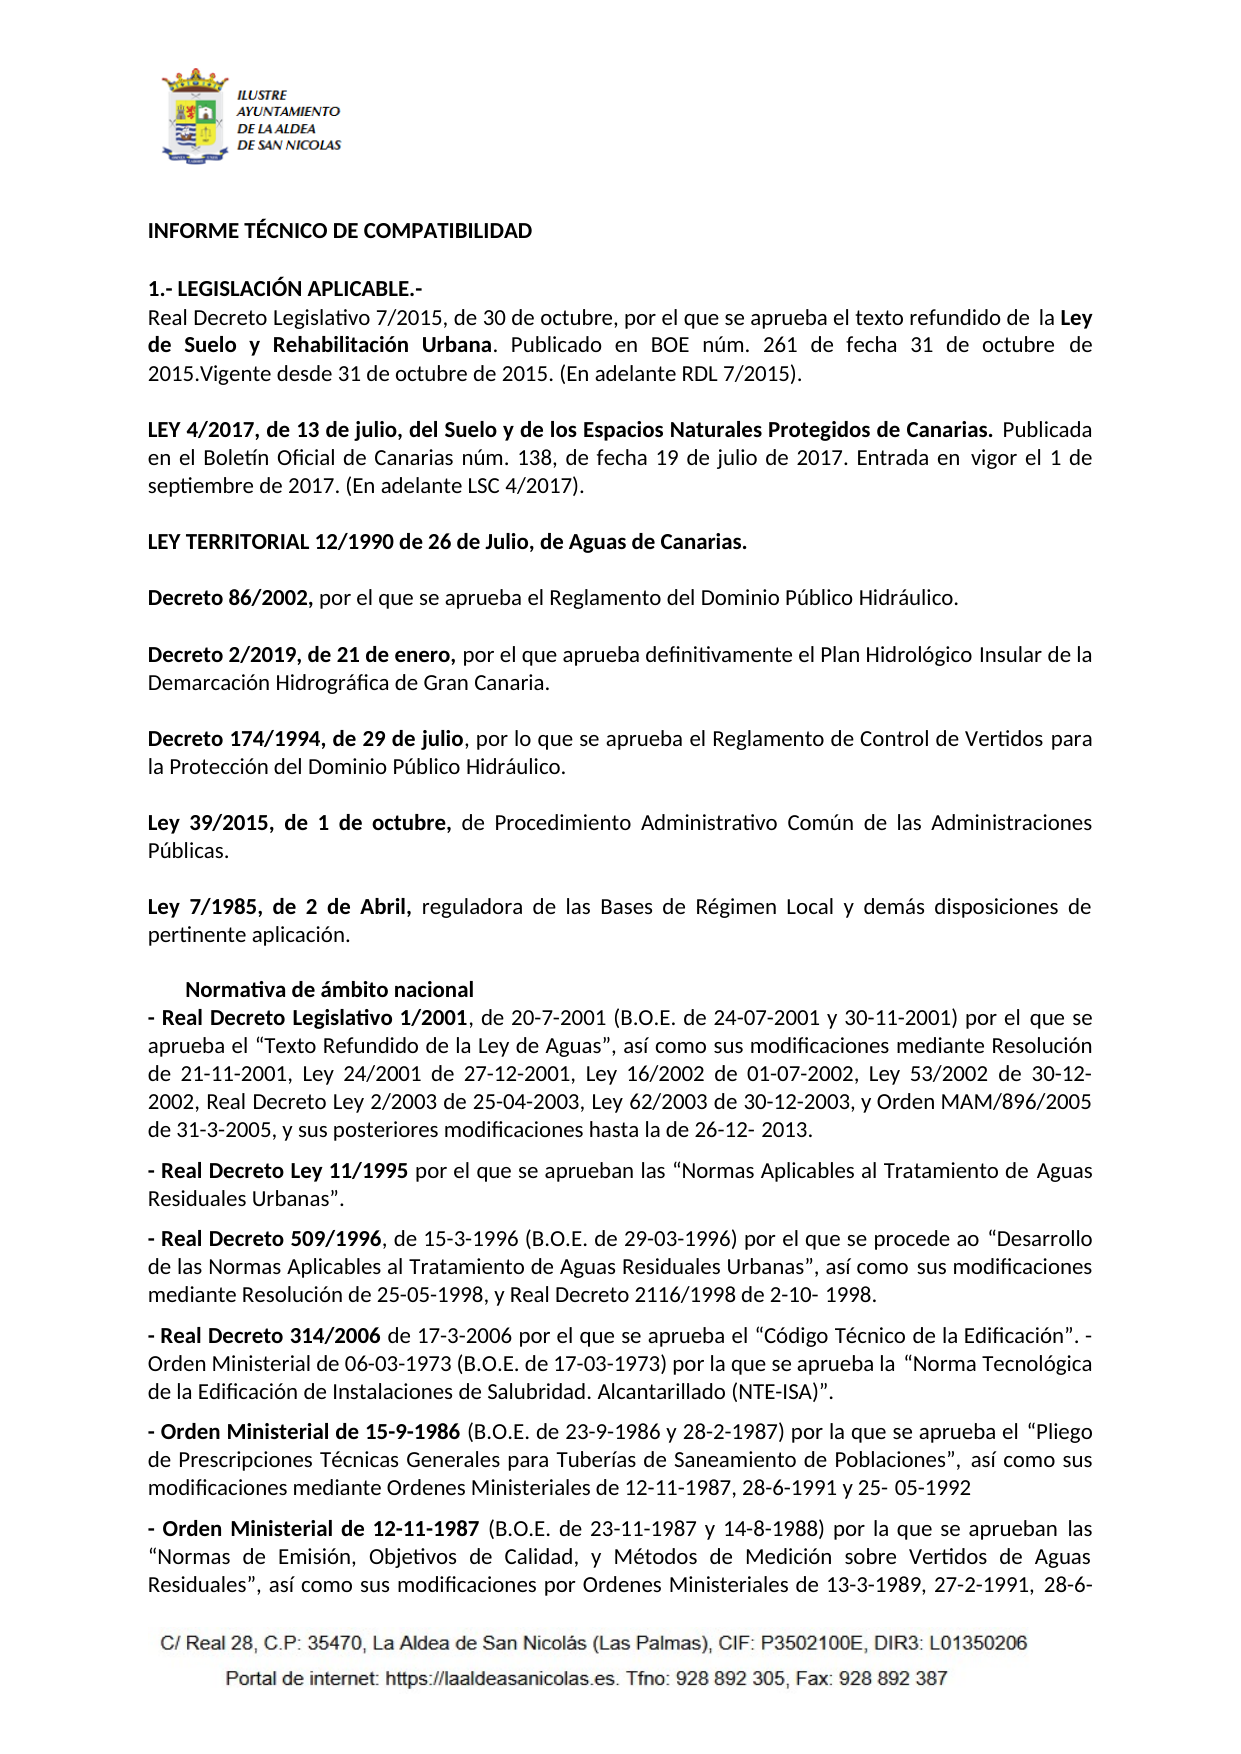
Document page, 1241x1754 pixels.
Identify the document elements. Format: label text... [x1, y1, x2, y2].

text - Real Decreto Ley 11/1995 por el que se aprueban las “Normas Aplicables al Tratamiento de Aguas Residuales Urbanas”. [148, 1156, 1093, 1212]
text Ley 7/1985, de 2 de Abril, reguladora de las Bases de Régimen Local y demás disposiciones de pertinente aplicación. [148, 892, 1093, 948]
text - Real Decreto 509/1996, de 15-3-1996 (B.O.E. de 29-03-1996) por el que se procede ao “Desarrollo de las Normas Aplicables al Tratamiento de Aguas Residuales Urbanas”, así como sus modificaciones mediante Resolución de 25-05-1998, y Real Decreto 2116/1998 de 2-10- 1998. [148, 1224, 1093, 1308]
text - Real Decreto 314/2006 de 17-3-2006 por el que se aprueba el “Código Técnico de la Edificación”. - Orden Ministerial de 06-03-1973 (B.O.E. de 17-03-1973) por la que se aprueba la “Norma Tecnológica de la Edificación de Instalaciones de Salubridad. Alcantarillado (NTE-ISA)”. [148, 1321, 1093, 1405]
text - Orden Ministerial de 12-11-1987 (B.O.E. de 23-11-1987 y 14-8-1988) por la que se aprueban las “Normas de Emisión, Objetivos de Calidad, y Métodos de Medición sobre Vertidos de Aguas Residuales”, así como sus modificaciones por Ordenes Ministeriales de 13-3-1989, 27-2-1991, 28-6- [148, 1514, 1093, 1598]
picture [149, 1627, 1034, 1694]
text Decreto 2/2019, de 21 de enero, por el que aprueba definitivamente el Plan Hidrológico Insular de la Demarcación Hidrográfica de Gran Canaria. [148, 640, 1093, 696]
text Decreto 174/1994, de 29 de julio, por lo que se aprueba el Reglamento de Control de Vertidos para la Protección del Dominio Público Hidráulico. [148, 724, 1093, 780]
text 1.- LEGISLACIÓN APLICABLE.- [148, 274, 1093, 302]
text INFORME TÉCNICO DE COMPATIBILIDAD [148, 216, 1093, 244]
text - Orden Ministerial de 15-9-1986 (B.O.E. de 23-9-1986 y 28-2-1987) por la que se aprueba el “Pliego de Prescripciones Técnicas Generales para Tuberías de Saneamiento de Poblaciones”, así como sus modificaciones mediante Ordenes Ministeriales de 12-11-1987, 28-6-1991 y 25- 05-1992 [148, 1417, 1093, 1501]
list Normativa de ámbito nacional [185, 975, 1093, 1003]
text Real Decreto Legislativo 7/2015, de 30 de octubre, por el que se aprueba el texto refundido de la Ley de Suelo y Rehabilitación Urbana. Publicado en BOE núm. 261 de fecha 31 de octubre de 2015.Vigente desde 31 de octubre de 2015. (En adelante RDL 7/2015). [148, 303, 1093, 387]
picture [148, 60, 357, 172]
text LEY 4/2017, de 13 de julio, del Suelo y de los Espacios Naturales Protegidos de Canarias. Publicada en el Boletín Oficial de Canarias núm. 138, de fecha 19 de julio de 2017. Entrada en vigor el 1 de septiembre de 2017. (En adelante LSC 4/2017). [148, 415, 1093, 499]
text Ley 39/2015, de 1 de octubre, de Procedimiento Administrativo Común de las Administraciones Públicas. [148, 808, 1093, 864]
text - Real Decreto Legislativo 1/2001, de 20-7-2001 (B.O.E. de 24-07-2001 y 30-11-2001) por el que se aprueba el “Texto Refundido de la Ley de Aguas”, así como sus modificaciones mediante Resolución de 21-11-2001, Ley 24/2001 de 27-12-2001, Ley 16/2002 de 01-07-2002, Ley 53/2002 de 30-12-2002, Real Decreto Ley 2/2003 de 25-04-2003, Ley 62/2003 de 30-12-2003, y Orden MAM/896/2005 de 31-3-2005, y sus posteriores modificaciones hasta la de 26-12- 2013. [148, 1003, 1093, 1143]
text Decreto 86/2002, por el que se aprueba el Reglamento del Dominio Público Hidráulico. [148, 583, 1093, 611]
text LEY TERRITORIAL 12/1990 de 26 de Julio, de Aguas de Canarias. [148, 527, 1093, 555]
